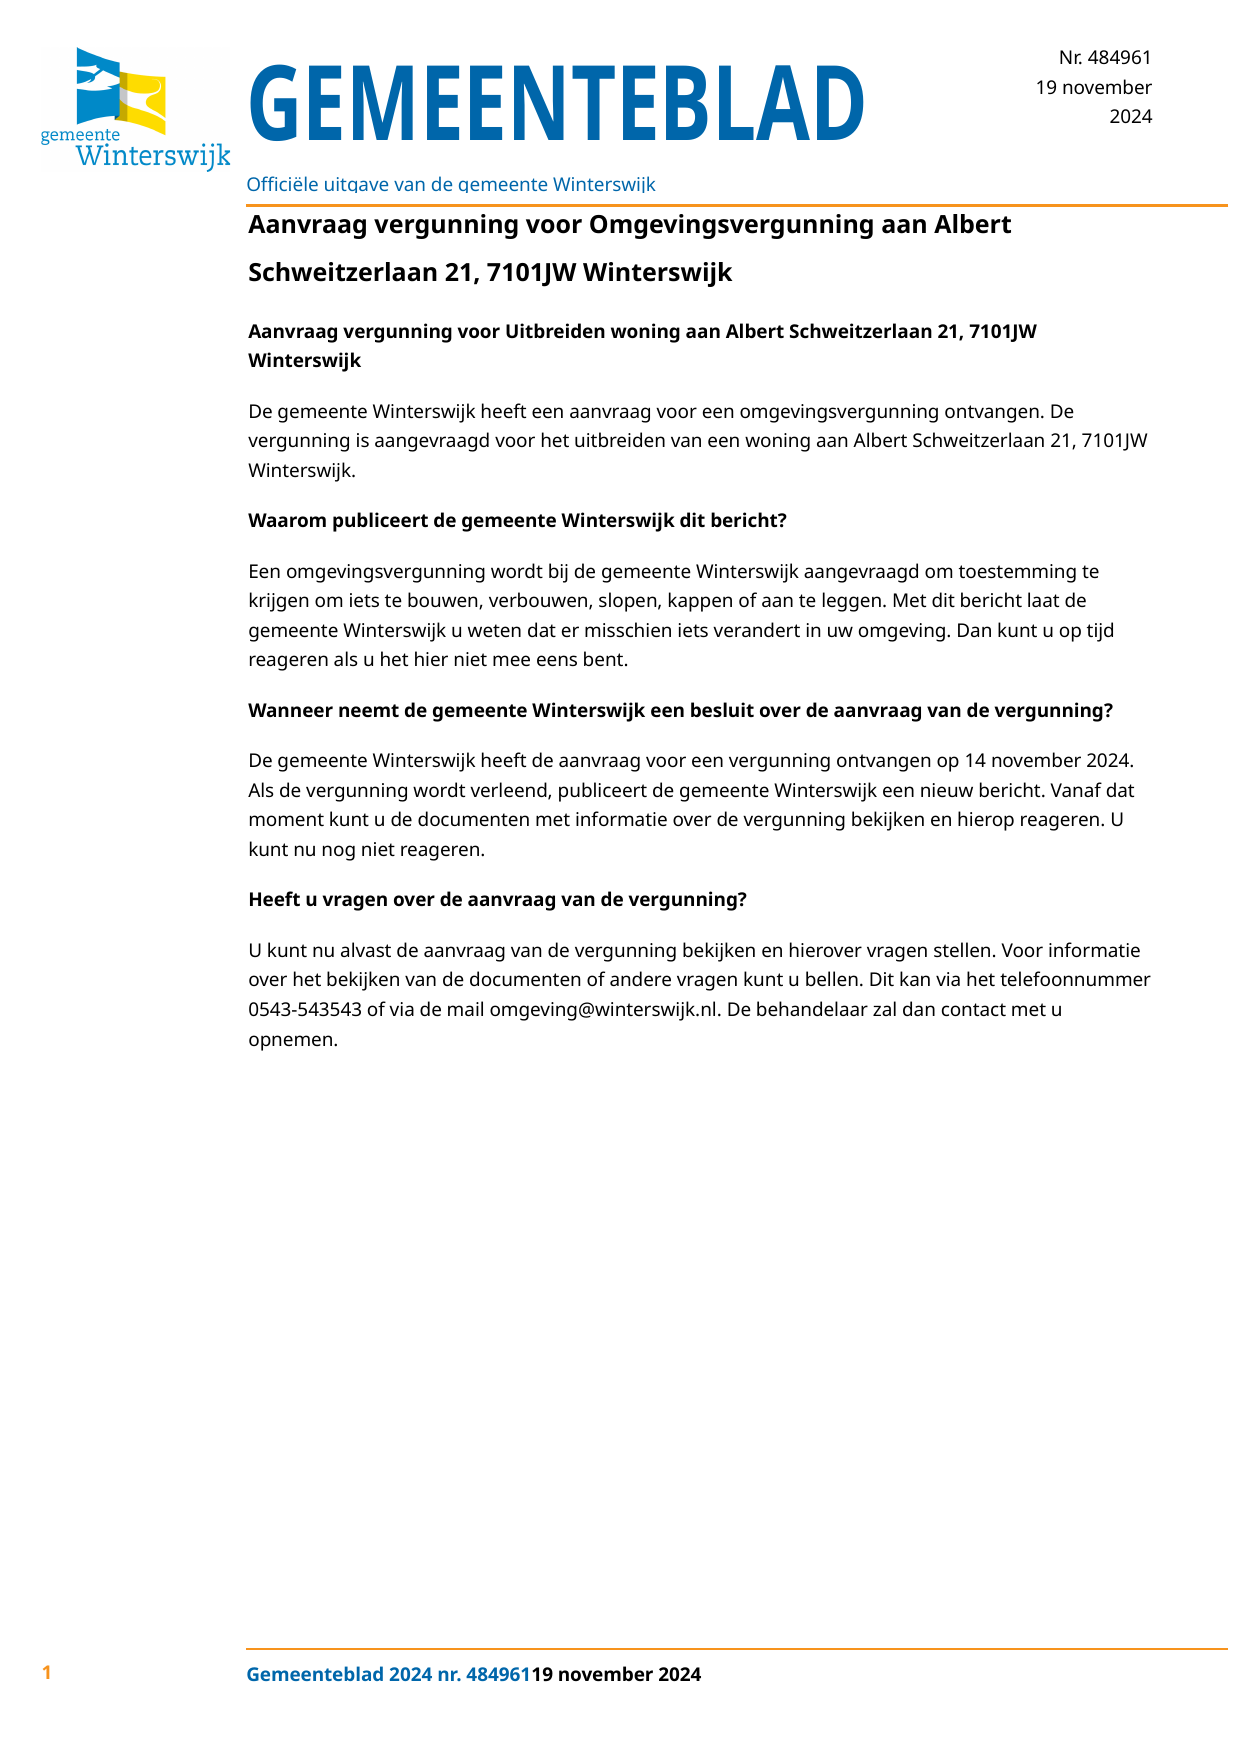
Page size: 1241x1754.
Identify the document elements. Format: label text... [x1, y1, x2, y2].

text Wanneer neemt de gemeente Winterswijk een besluit over de aanvraag van de vergunning? [248, 697, 1152, 723]
text De gemeente Winterswijk heeft een aanvraag voor een omgevingsvergunning ontvangen. De vergunning is aangevraagd voor het uitbreiden van een woning aan Albert Schweitzerlaan 21, 7101JW Winterswijk. [248, 398, 1152, 483]
text Aanvraag vergunning voor Uitbreiden woning aan Albert Schweitzerlaan 21, 7101JW Winterswijk [248, 318, 1152, 373]
text De gemeente Winterswijk heeft de aanvraag voor een vergunning ontvangen op 14 november 2024. Als de vergunning wordt verleend, publiceert de gemeente Winterswijk een nieuw bericht. Vanaf dat moment kunt u de documenten met informatie over de vergunning bekijken en hierop reageren. U kunt nu nog niet reageren. [248, 747, 1152, 862]
text Heeft u vragen over de aanvraag van de vergunning? [248, 887, 1152, 912]
picture [225, 153, 231, 162]
picture [41, 47, 231, 172]
text Een omgevingsvergunning wordt bij de gemeente Winterswijk aangevraagd om toestemming te krijgen om iets te bouwen, verbouwen, slopen, kappen of aan te leggen. Met dit bericht laat de gemeente Winterswijk u weten dat er misschien iets verandert in uw omgeving. Dan kunt u op tijd reageren als u het hier niet mee eens bent. [248, 558, 1152, 672]
text Aanvraag vergunning voor Omgevingsvergunning aan Albert Schweitzerlaan 21, 7101JW Winterswijk [248, 207, 1152, 288]
text Waarom publiceert de gemeente Winterswijk dit bericht? [248, 507, 1152, 533]
text U kunt nu alvast de aanvraag van de vergunning bekijken en hierover vragen stellen. Voor informatie over het bekijken van de documenten of andere vragen kunt u bellen. Dit kan via het telefoonnummer 0543-543543 of via de mail omgeving@winterswijk.nl. De behandelaar zal dan contact met u opnemen. [248, 937, 1152, 1052]
